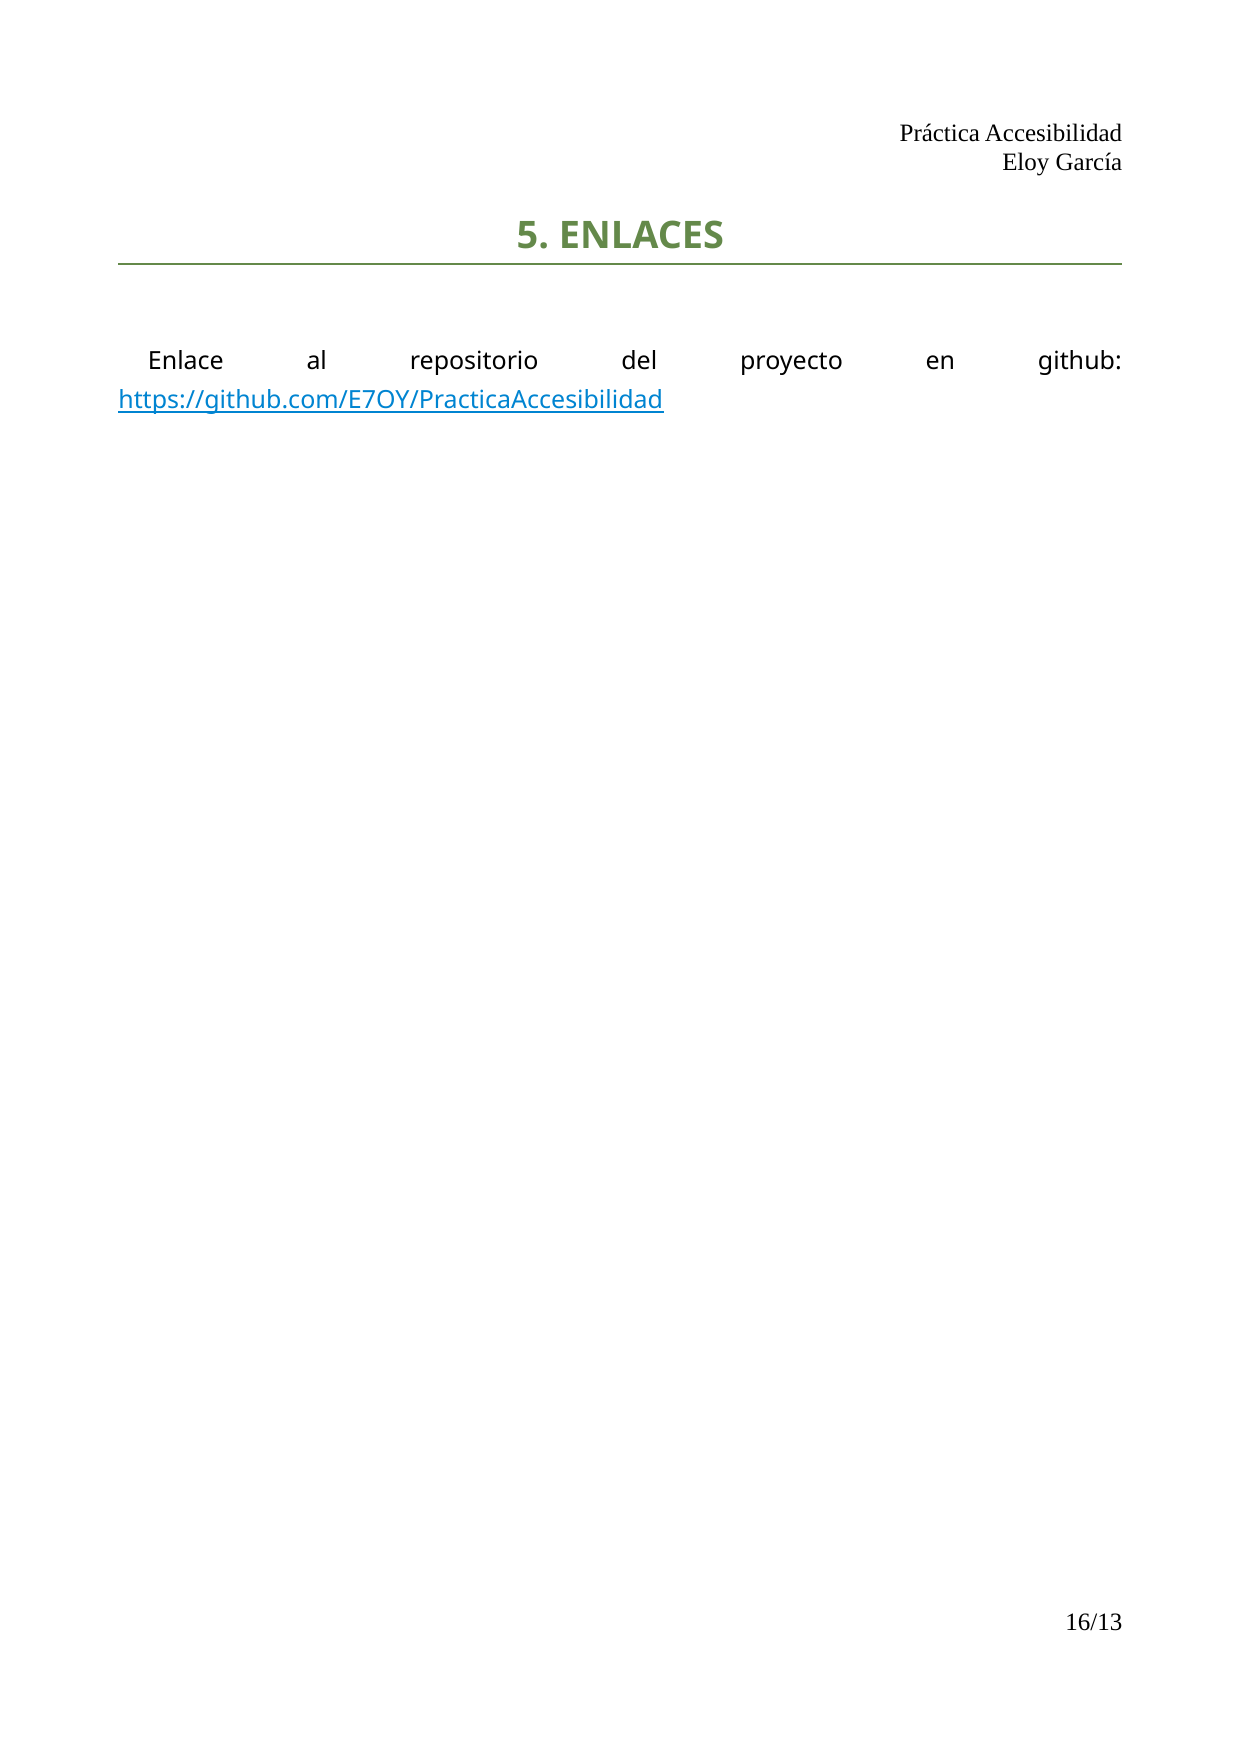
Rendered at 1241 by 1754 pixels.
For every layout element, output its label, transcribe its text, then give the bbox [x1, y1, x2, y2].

subtitle 5. ENLACES [118, 205, 1122, 263]
text Enlace al repositorio del proyecto en github: https://github.com/E7OY/PracticaAccesibilidad [118, 343, 1122, 416]
